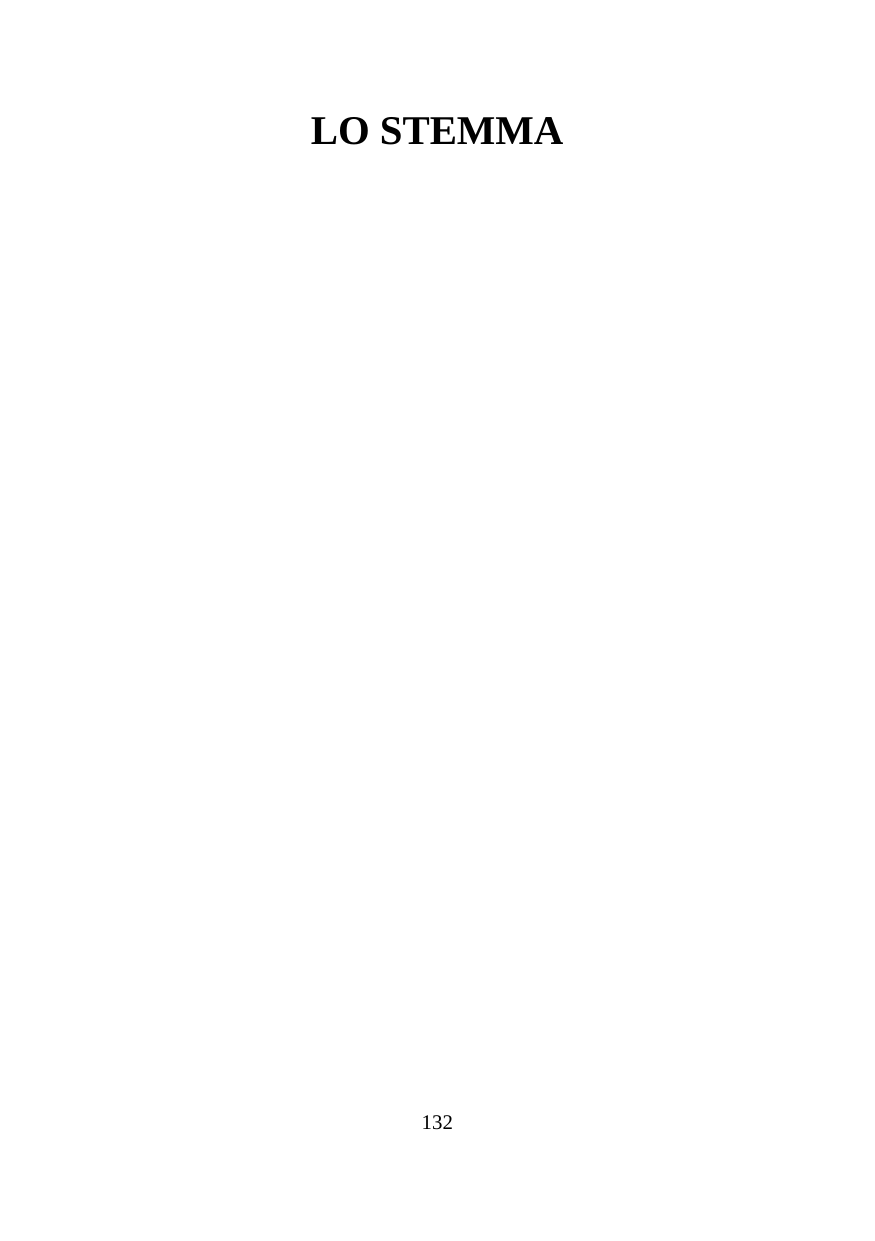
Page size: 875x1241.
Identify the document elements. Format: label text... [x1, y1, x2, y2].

subtitle LO STEMMA [106, 106, 768, 153]
